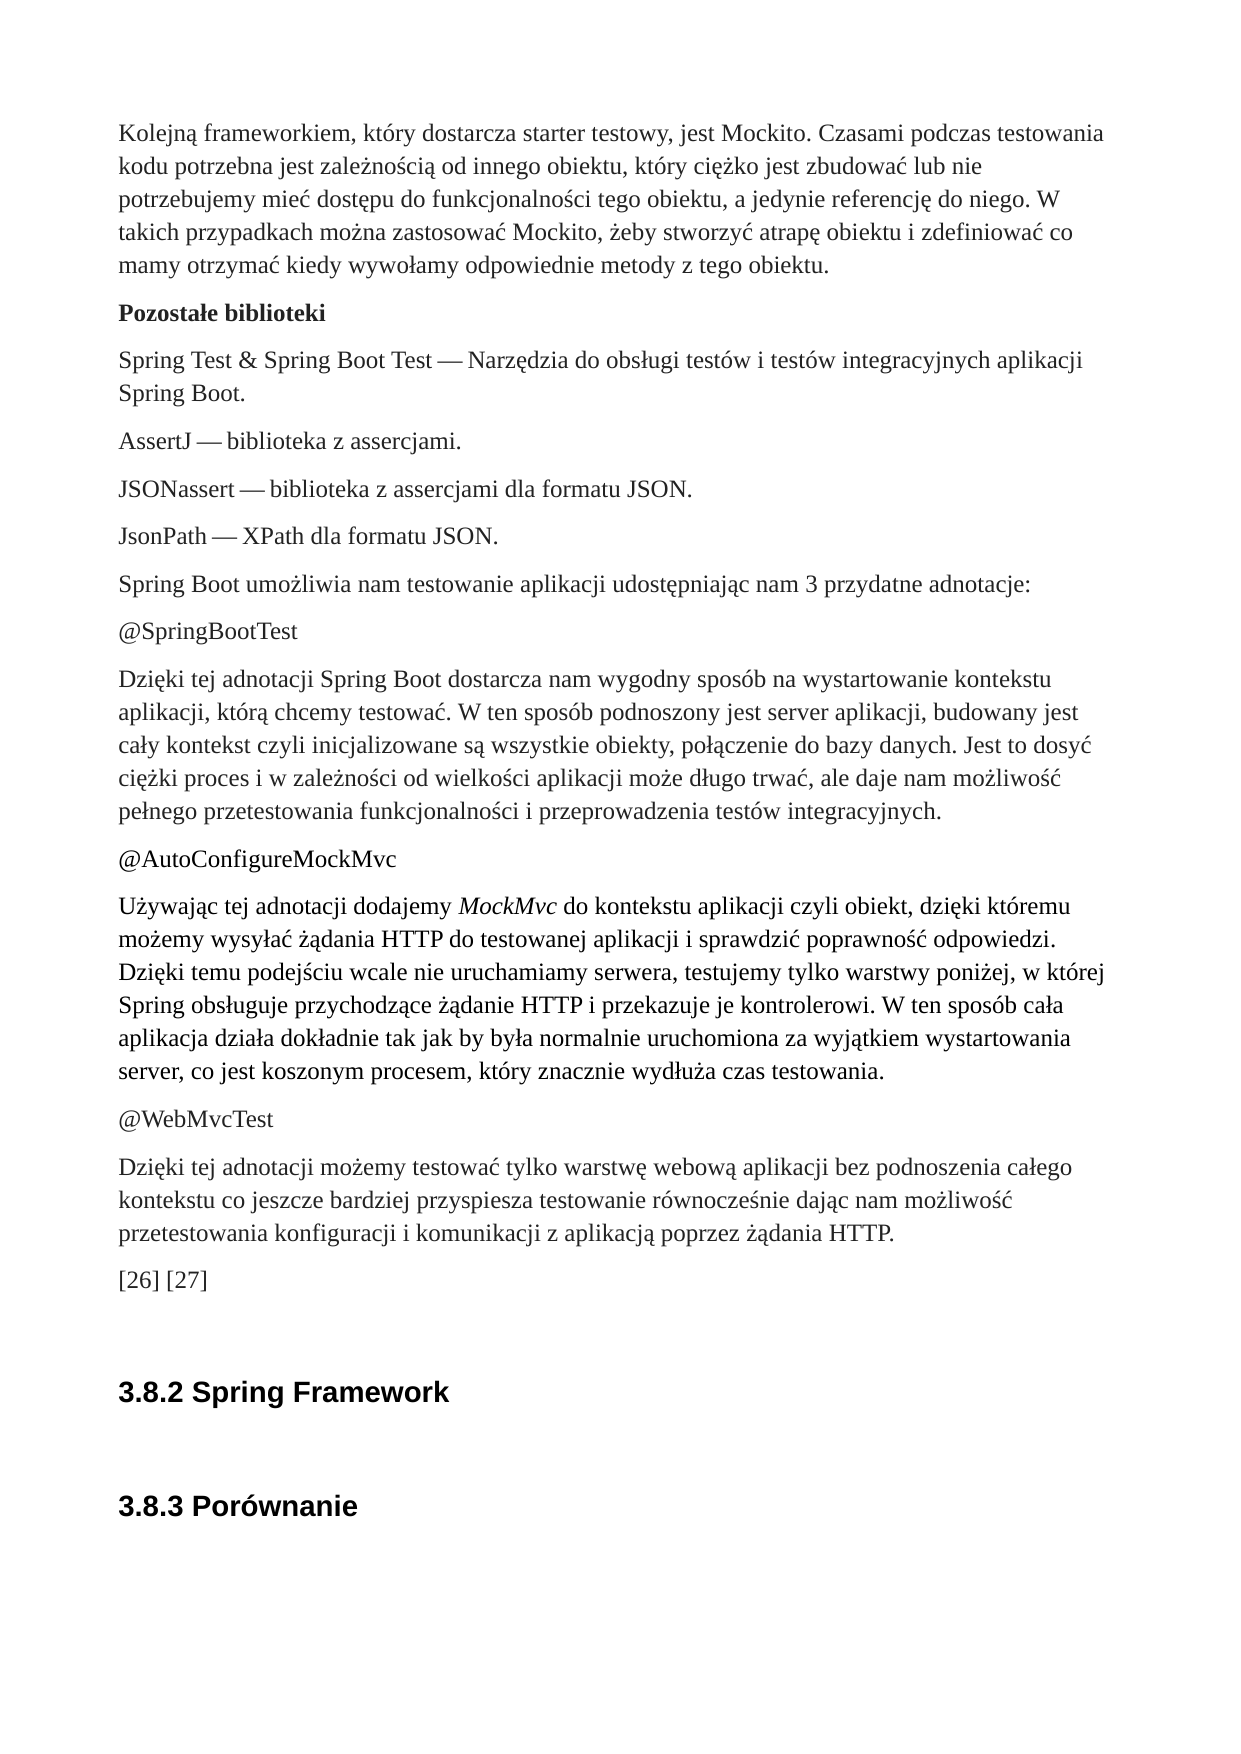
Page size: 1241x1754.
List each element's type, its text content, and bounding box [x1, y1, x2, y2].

text [26] [27] [118, 1265, 1122, 1294]
text AssertJ — biblioteka z assercjami. [118, 426, 1122, 455]
subtitle 3.8.2 Spring Framework [118, 1375, 1122, 1408]
text Spring Test & Spring Boot Test — Narzędzia do obsługi testów i testów integracyjnych aplikacji Spring Boot. [118, 345, 1122, 407]
text @AutoConfigureMockMvc [118, 844, 1122, 872]
text @WebMvcTest [118, 1104, 1122, 1133]
text Spring Boot umożliwia nam testowanie aplikacji udostępniając nam 3 przydatne adnotacje: [118, 569, 1122, 598]
text Używając tej adnotacji dodajemy MockMvc do kontekstu aplikacji czyli obiekt, dzięki któremu możemy wysyłać żądania HTTP do testowanej aplikacji i sprawdzić poprawność odpowiedzi. Dzięki temu podejściu wcale nie uruchamiamy serwera, testujemy tylko warstwy poniżej, w której Spring obsługuje przychodzące żądanie HTTP i przekazuje je kontrolerowi. W ten sposób cała aplikacja działa dokładnie tak jak by była normalnie uruchomiona za wyjątkiem wystartowania server, co jest koszonym procesem, który znacznie wydłuża czas testowania. [118, 891, 1122, 1085]
text Pozostałe biblioteki [118, 298, 1122, 327]
text Kolejną frameworkiem, który dostarcza starter testowy, jest Mockito. Czasami podczas testowania kodu potrzebna jest zależnością od innego obiektu, który ciężko jest zbudować lub nie potrzebujemy mieć dostępu do funkcjonalności tego obiektu, a jedynie referencję do niego. W takich przypadkach można zastosować Mockito, żeby stworzyć atrapę obiektu i zdefiniować co mamy otrzymać kiedy wywołamy odpowiednie metody z tego obiektu. [118, 118, 1122, 279]
text JsonPath — XPath dla formatu JSON. [118, 521, 1122, 550]
text Dzięki tej adnotacji możemy testować tylko warstwę webową aplikacji bez podnoszenia całego kontekstu co jeszcze bardziej przyspiesza testowanie równocześnie dając nam możliwość przetestowania konfiguracji i komunikacji z aplikacją poprzez żądania HTTP. [118, 1152, 1122, 1246]
subtitle 3.8.3 Porównanie [118, 1489, 1122, 1523]
text @SpringBootTest [118, 616, 1122, 645]
text JSONassert — biblioteka z assercjami dla formatu JSON. [118, 474, 1122, 502]
text Dzięki tej adnotacji Spring Boot dostarcza nam wygodny sposób na wystartowanie kontekstu aplikacji, którą chcemy testować. W ten sposób podnoszony jest server aplikacji, budowany jest cały kontekst czyli inicjalizowane są wszystkie obiekty, połączenie do bazy danych. Jest to dosyć ciężki proces i w zależności od wielkości aplikacji może długo trwać, ale daje nam możliwość pełnego przetestowania funkcjonalności i przeprowadzenia testów integracyjnych. [118, 664, 1122, 825]
